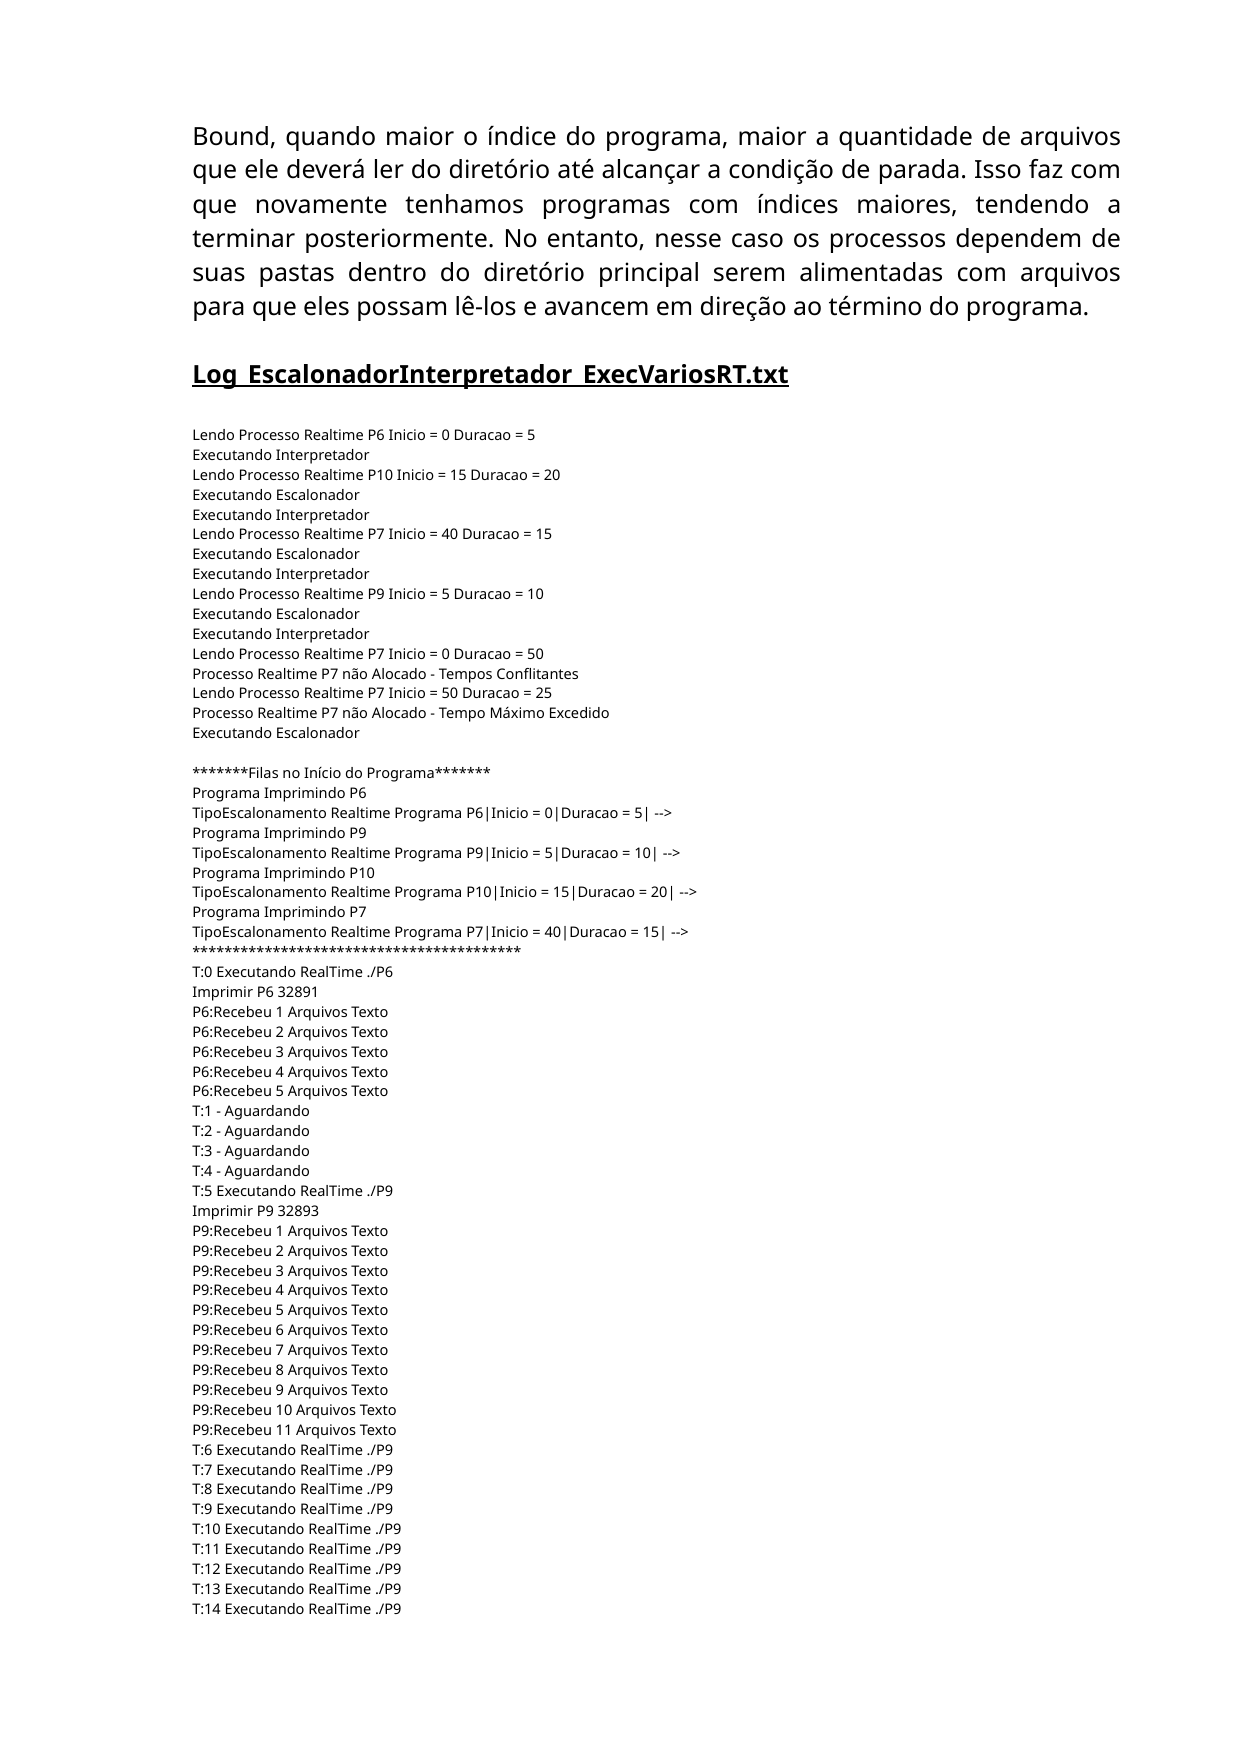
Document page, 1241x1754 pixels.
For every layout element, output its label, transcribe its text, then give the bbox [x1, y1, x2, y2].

text T:4 - Aguardando [192, 1161, 1122, 1181]
text T:1 - Aguardando [192, 1101, 1122, 1121]
text T:0 Executando RealTime ./P6 [192, 962, 1122, 982]
text T:10 Executando RealTime ./P9 [192, 1519, 1122, 1539]
text T:3 - Aguardando [192, 1141, 1122, 1161]
text P6:Recebeu 5 Arquivos Texto [192, 1081, 1122, 1101]
text Programa Imprimindo P6 [192, 783, 1122, 803]
text P9:Recebeu 9 Arquivos Texto [192, 1380, 1122, 1399]
text TipoEscalonamento Realtime Programa P6|Inicio = 0|Duracao = 5| --> [192, 803, 1122, 823]
text T:14 Executando RealTime ./P9 [192, 1598, 1122, 1618]
text P9:Recebeu 11 Arquivos Texto [192, 1419, 1122, 1439]
text P6:Recebeu 3 Arquivos Texto [192, 1041, 1122, 1061]
text Lendo Processo Realtime P7 Inicio = 0 Duracao = 50 [192, 643, 1122, 663]
text P9:Recebeu 5 Arquivos Texto [192, 1300, 1122, 1320]
text Lendo Processo Realtime P9 Inicio = 5 Duracao = 10 [192, 584, 1122, 604]
text *******Filas no Início do Programa******* [192, 763, 1122, 783]
text T:6 Executando RealTime ./P9 [192, 1439, 1122, 1459]
text P9:Recebeu 8 Arquivos Texto [192, 1360, 1122, 1380]
text T:11 Executando RealTime ./P9 [192, 1539, 1122, 1559]
text P9:Recebeu 3 Arquivos Texto [192, 1260, 1122, 1280]
text T:12 Executando RealTime ./P9 [192, 1559, 1122, 1579]
text P9:Recebeu 1 Arquivos Texto [192, 1221, 1122, 1240]
text P6:Recebeu 4 Arquivos Texto [192, 1061, 1122, 1081]
text T:8 Executando RealTime ./P9 [192, 1479, 1122, 1499]
text Programa Imprimindo P10 [192, 862, 1122, 882]
text P6:Recebeu 2 Arquivos Texto [192, 1022, 1122, 1041]
text Executando Escalonador [192, 544, 1122, 564]
text T:13 Executando RealTime ./P9 [192, 1579, 1122, 1598]
text TipoEscalonamento Realtime Programa P10|Inicio = 15|Duracao = 20| --> [192, 882, 1122, 902]
text Executando Escalonador [192, 604, 1122, 624]
text P6:Recebeu 1 Arquivos Texto [192, 1002, 1122, 1022]
text Log_EscalonadorInterpretador_ExecVariosRT.txt Lendo Processo Realtime P6 Inicio = 0 Duracao = 5 [192, 357, 1122, 444]
text T:5 Executando RealTime ./P9 [192, 1181, 1122, 1201]
text Executando Interpretador [192, 624, 1122, 643]
text Bound, quando maior o índice do programa, maior a quantidade de arquivos que ele deverá ler do diretório até alcançar a condição de parada. Isso faz com que novamente tenhamos programas com índices maiores, tendendo a terminar posteriormente. No entanto, nesse caso os processos dependem de suas pastas dentro do diretório principal serem alimentadas com arquivos para que eles possam lê-los e avancem em direção ao término do programa. [192, 118, 1122, 322]
text Executando Interpretador [192, 564, 1122, 584]
text Executando Escalonador [192, 484, 1122, 504]
text Programa Imprimindo P9 [192, 823, 1122, 842]
text Executando Escalonador [192, 723, 1122, 743]
text Programa Imprimindo P7 [192, 902, 1122, 922]
text T:7 Executando RealTime ./P9 [192, 1459, 1122, 1479]
text ***************************************** [192, 942, 1122, 962]
text P9:Recebeu 4 Arquivos Texto [192, 1280, 1122, 1300]
text Lendo Processo Realtime P10 Inicio = 15 Duracao = 20 [192, 464, 1122, 484]
text P9:Recebeu 10 Arquivos Texto [192, 1399, 1122, 1419]
text P9:Recebeu 7 Arquivos Texto [192, 1340, 1122, 1360]
text TipoEscalonamento Realtime Programa P7|Inicio = 40|Duracao = 15| --> [192, 922, 1122, 942]
text P9:Recebeu 6 Arquivos Texto [192, 1320, 1122, 1340]
text T:2 - Aguardando [192, 1121, 1122, 1141]
text Executando Interpretador [192, 444, 1122, 464]
text TipoEscalonamento Realtime Programa P9|Inicio = 5|Duracao = 10| --> [192, 842, 1122, 862]
text Lendo Processo Realtime P7 Inicio = 40 Duracao = 15 [192, 524, 1122, 544]
text Executando Interpretador [192, 504, 1122, 524]
text Imprimir P9 32893 [192, 1201, 1122, 1221]
text Imprimir P6 32891 [192, 982, 1122, 1002]
text Lendo Processo Realtime P7 Inicio = 50 Duracao = 25 [192, 683, 1122, 703]
text Processo Realtime P7 não Alocado - Tempos Conflitantes [192, 663, 1122, 683]
text Processo Realtime P7 não Alocado - Tempo Máximo Excedido [192, 703, 1122, 723]
text P9:Recebeu 2 Arquivos Texto [192, 1240, 1122, 1260]
text T:9 Executando RealTime ./P9 [192, 1499, 1122, 1519]
